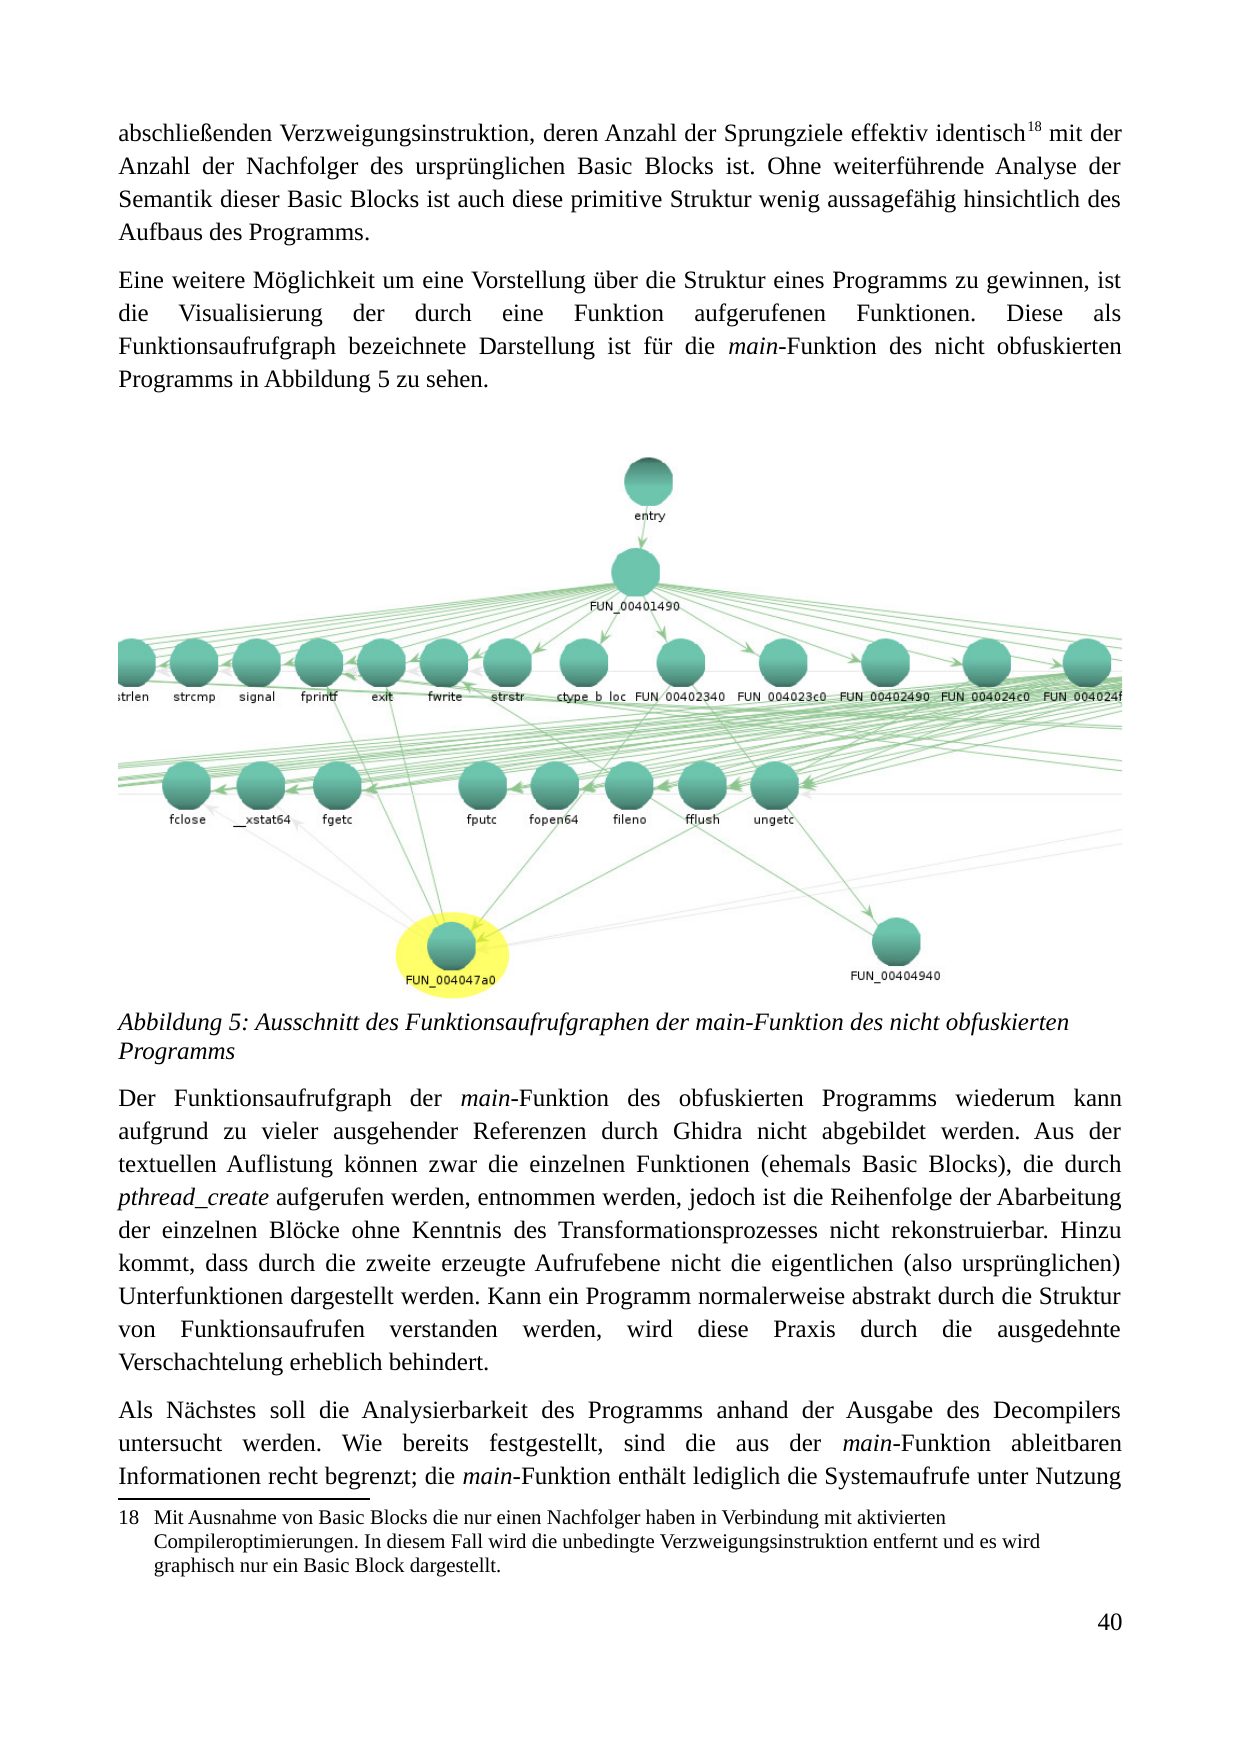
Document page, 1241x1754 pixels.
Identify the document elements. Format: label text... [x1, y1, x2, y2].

text Eine weitere Möglichkeit um eine Vorstellung über die Struktur eines Programms zu gewinnen, ist die Visualisierung der durch eine Funktion aufgerufenen Funktionen. Diese als Funktionsaufrufgraph bezeichnete Darstellung ist für die main-Funktion des nicht obfuskierten Programms in Abbildung 5 zu sehen. [118, 265, 1122, 393]
text Der Funktionsaufrufgraph der main-Funktion des obfuskierten Programms wiederum kann aufgrund zu vieler ausgehender Referenzen durch Ghidra nicht abgebildet werden. Aus der textuellen Auflistung können zwar die einzelnen Funktionen (ehemals Basic Blocks), die durch pthread_create aufgerufen werden, entnommen werden, jedoch ist die Reihenfolge der Abarbeitung der einzelnen Blöcke ohne Kenntnis des Transformationsprozesses nicht rekonstruierbar. Hinzu kommt, dass durch die zweite erzeugte Aufrufebene nicht die eigentlichen (also ursprünglichen) Unterfunktionen dargestellt werden. Kann ein Programm normalerweise abstrakt durch die Struktur von Funktionsaufrufen verstanden werden, wird diese Praxis durch die ausgedehnte Verschachtelung erheblich behindert. [118, 1083, 1122, 1376]
text Mit Ausnahme von Basic Blocks die nur einen Nachfolger haben in Verbindung mit aktivierten Compileroptimierungen. In diesem Fall wird die unbedingte Verzweigungsinstruktion entfernt und es wird graphisch nur ein Basic Block dargestellt. [118, 1505, 1122, 1577]
text Abbildung 5: Ausschnitt des Funktionsaufrufgraphen der main-Funktion des nicht obfuskierten Programms [118, 1007, 1122, 1064]
picture [118, 423, 1123, 1007]
text Als Nächstes soll die Analysierbarkeit des Programms anhand der Ausgabe des Decompilers untersucht werden. Wie bereits festgestellt, sind die aus der main-Funktion ableitbaren Informationen recht begrenzt; die main-Funktion enthält lediglich die Systemaufrufe unter Nutzung [118, 1395, 1122, 1490]
text abschließenden Verzweigungsinstruktion, deren Anzahl der Sprungziele effektiv identisch mit der Anzahl der Nachfolger des ursprünglichen Basic Blocks ist. Ohne weiterführende Analyse der Semantik dieser Basic Blocks ist auch diese primitive Struktur wenig aussagefähig hinsichtlich des Aufbaus des Programms. [118, 118, 1122, 246]
